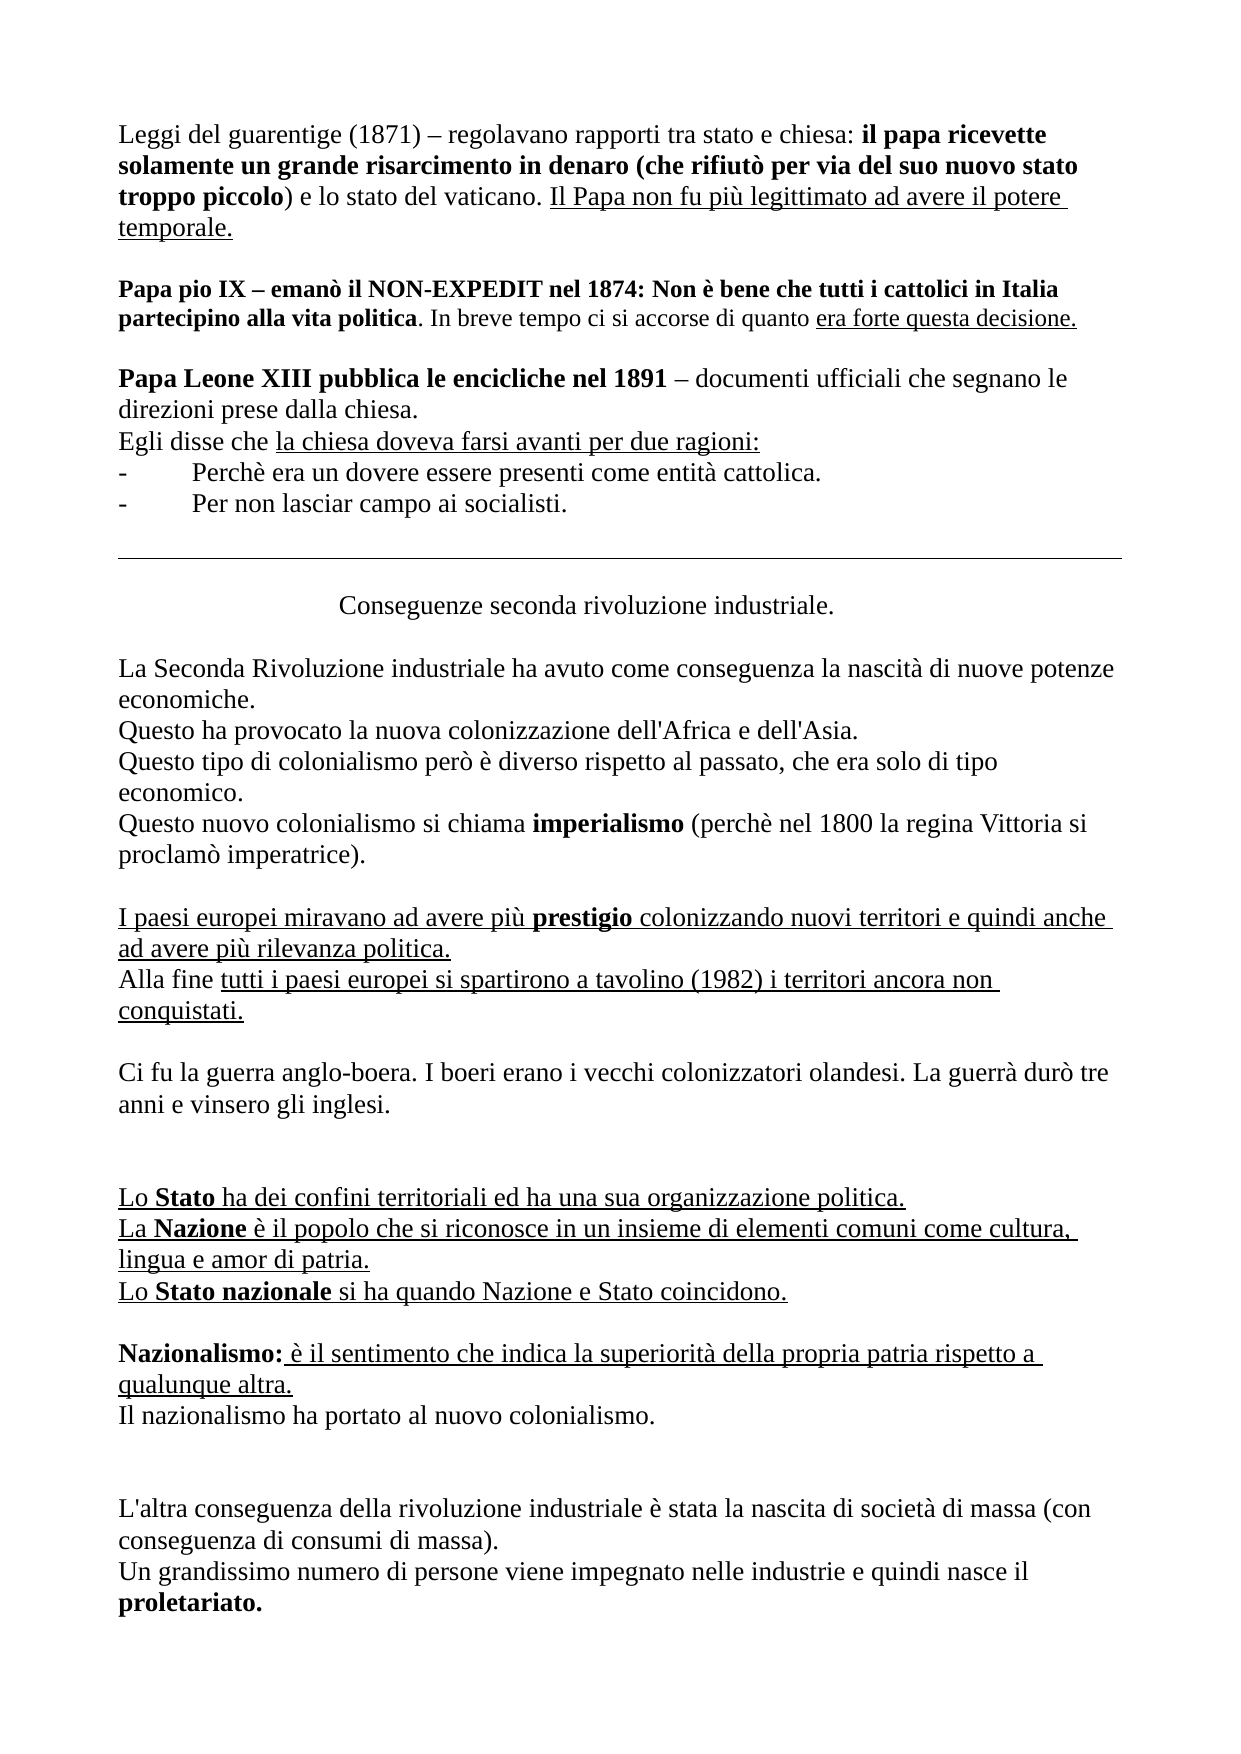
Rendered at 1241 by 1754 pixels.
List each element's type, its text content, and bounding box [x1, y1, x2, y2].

text Nazionalismo: è il sentimento che indica la superiorità della propria patria rispetto a qualunque altra. [118, 1337, 1122, 1399]
text Questo nuovo colonialismo si chiama imperialismo (perchè nel 1800 la regina Vittoria si proclamò imperatrice). [118, 807, 1122, 870]
text L'altra conseguenza della rivoluzione industriale è stata la nascita di società di massa (con conseguenza di consumi di massa). [118, 1493, 1122, 1555]
text Un grandissimo numero di persone viene impegnato nelle industrie e quindi nasce il proletariato. [118, 1555, 1122, 1617]
text Questo tipo di colonialismo però è diverso rispetto al passato, che era solo di tipo economico. [118, 745, 1122, 807]
text Leggi del guarentige (1871) – regolavano rapporti tra stato e chiesa: il papa ricevette solamente un grande risarcimento in denaro (che rifiutò per via del suo nuovo stato troppo piccolo) e lo stato del vaticano. Il Papa non fu più legittimato ad avere il potere temporale. [118, 118, 1122, 243]
text Conseguenze seconda rivoluzione industriale. [118, 589, 1122, 621]
text Lo Stato nazionale si ha quando Nazione e Stato coincidono. [118, 1274, 1122, 1306]
text Alla fine tutti i paesi europei si spartirono a tavolino (1982) i territori ancora non conquistati. [118, 963, 1122, 1025]
text Questo ha provocato la nuova colonizzazione dell'Africa e dell'Asia. [118, 714, 1122, 745]
text - Perchè era un dovere essere presenti come entità cattolica. [118, 456, 1122, 487]
text I paesi europei miravano ad avere più prestigio colonizzando nuovi territori e quindi anche ad avere più rilevanza politica. [118, 901, 1122, 963]
text Ci fu la guerra anglo-boera. I boeri erano i vecchi colonizzatori olandesi. La guerrà durò tre anni e vinsero gli inglesi. [118, 1057, 1122, 1119]
text Egli disse che la chiesa doveva farsi avanti per due ragioni: [118, 425, 1122, 456]
text Papa pio IX – emanò il NON-EXPEDIT nel 1874: Non è bene che tutti i cattolici in Italia partecipino alla vita politica. In breve tempo ci si accorse di quanto era forte questa decisione. [118, 274, 1122, 331]
text Il nazionalismo ha portato al nuovo colonialismo. [118, 1399, 1122, 1430]
text Lo Stato ha dei confini territoriali ed ha una sua organizzazione politica. [118, 1181, 1122, 1212]
text La Nazione è il popolo che si riconosce in un insieme di elementi comuni come cultura, lingua e amor di patria. [118, 1212, 1122, 1274]
text - Per non lasciar campo ai socialisti. [118, 487, 1122, 518]
text Papa Leone XIII pubblica le encicliche nel 1891 – documenti ufficiali che segnano le direzioni prese dalla chiesa. [118, 362, 1122, 425]
text La Seconda Rivoluzione industriale ha avuto come conseguenza la nascità di nuove potenze economiche. [118, 652, 1122, 714]
